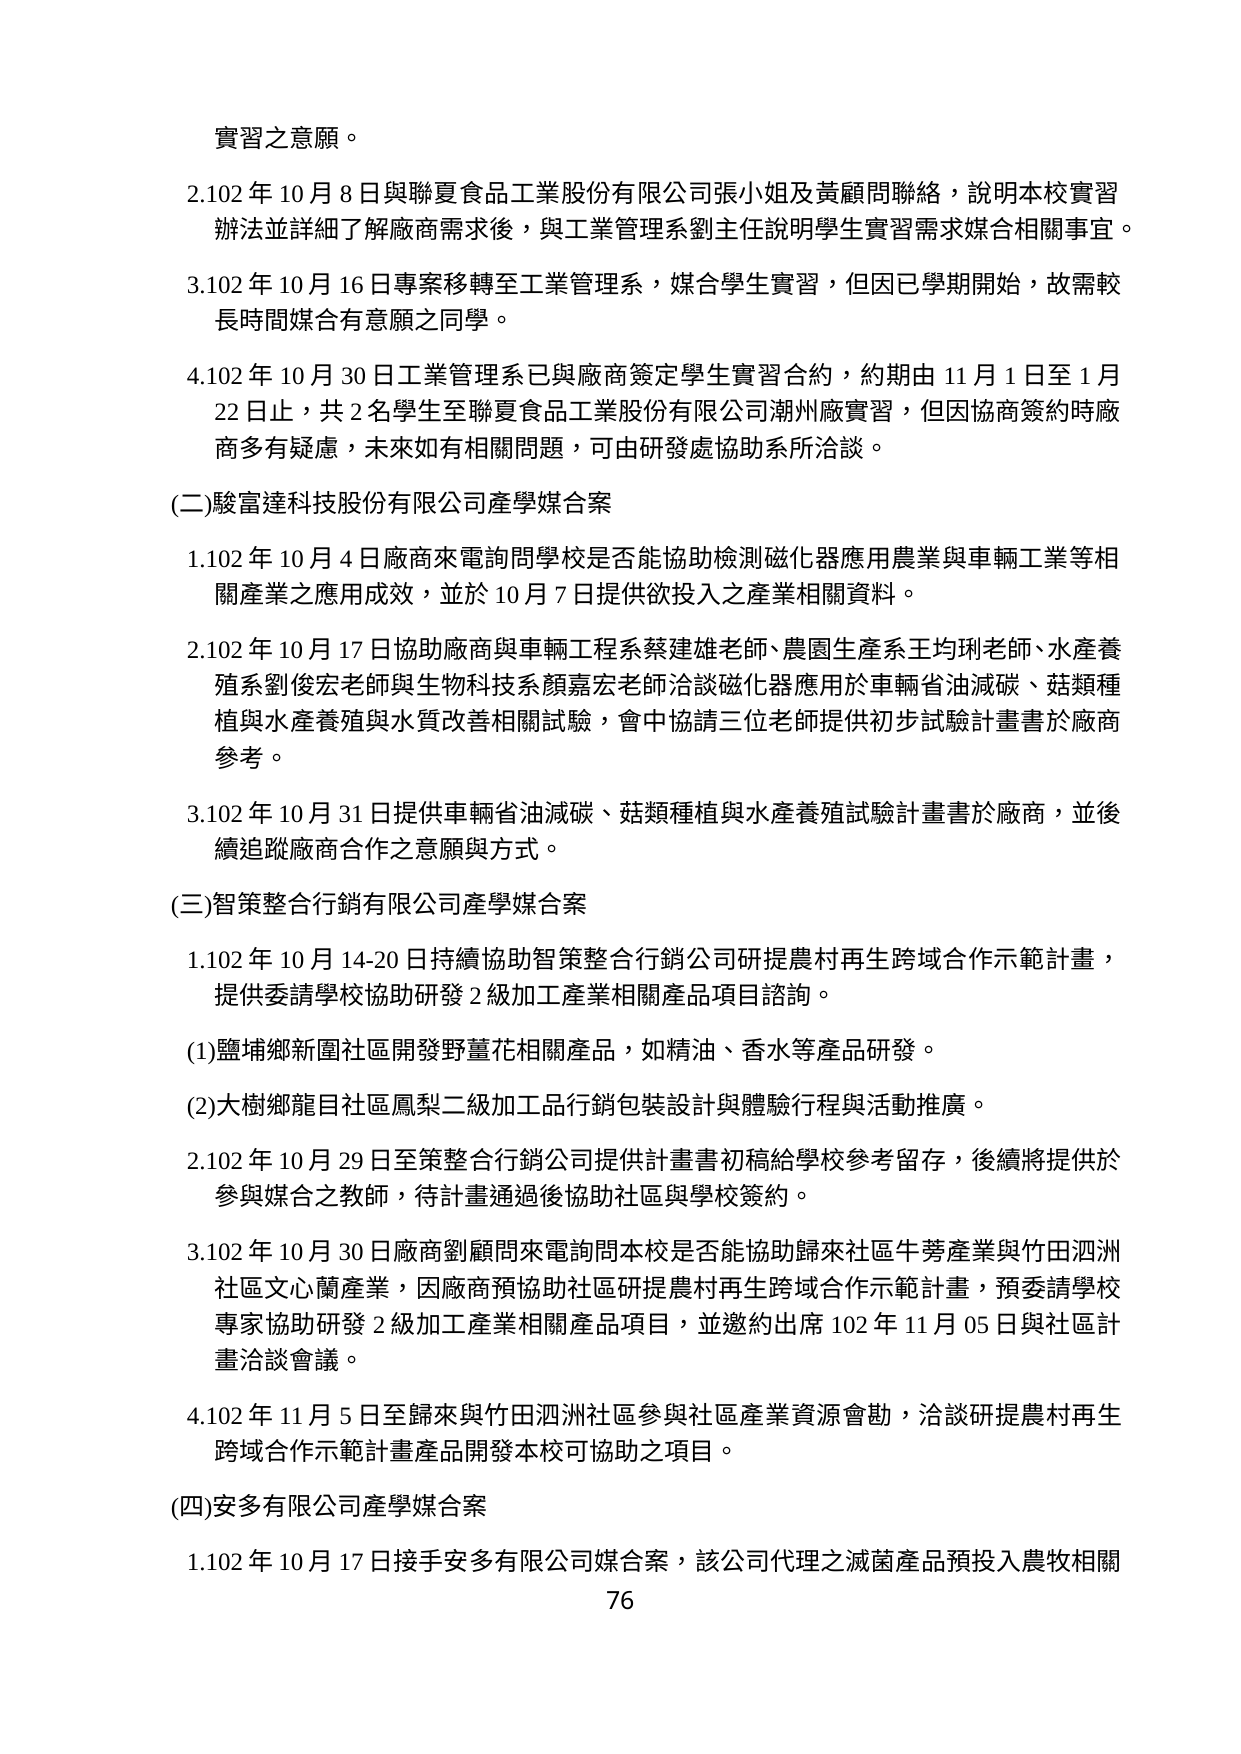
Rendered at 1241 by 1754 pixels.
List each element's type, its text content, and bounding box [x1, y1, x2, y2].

text 3.102年10月16日專案移轉至工業管理系，媒合學生實習，但因已學期開始，故需較長時間媒合有意願之同學。 [187, 264, 1122, 337]
text 1.102年10月14-20日持續協助智策整合行銷公司研提農村再生跨域合作示範計畫，提供委請學校協助研發2級加工產業相關產品項目諮詢。 [187, 939, 1122, 1012]
text (二)駿富達科技股份有限公司產學媒合案 [171, 483, 1122, 519]
text 2.102年10月8日與聯夏食品工業股份有限公司張小姐及黃顧問聯絡，說明本校實習辦法並詳細了解廠商需求後，與工業管理系劉主任說明學生實習需求媒合相關事宜。 [187, 173, 1122, 246]
text 3.102年10月30日廠商劉顧問來電詢問本校是否能協助歸來社區牛蒡產業與竹田泗洲社區文心蘭產業，因廠商預協助社區研提農村再生跨域合作示範計畫，預委請學校專家協助研發2級加工產業相關產品項目，並邀約出席102年11月05日與社區計畫洽談會議。 [187, 1232, 1122, 1377]
text (四)安多有限公司產學媒合案 [171, 1487, 1122, 1523]
text 4.102年10月30日工業管理系已與廠商簽定學生實習合約，約期由11月1日至1月22日止，共2名學生至聯夏食品工業股份有限公司潮州廠實習，但因協商簽約時廠商多有疑慮，未來如有相關問題，可由研發處協助系所洽談。 [187, 356, 1122, 464]
text 4.102年11月5日至歸來與竹田泗洲社區參與社區產業資源會勘，洽談研提農村再生跨域合作示範計畫產品開發本校可協助之項目。 [187, 1396, 1122, 1468]
text 2.102年10月29日至策整合行銷公司提供計畫書初稿給學校參考留存，後續將提供於參與媒合之教師，待計畫通過後協助社區與學校簽約。 [187, 1141, 1122, 1213]
text 2.102年10月17日協助廠商與車輛工程系蔡建雄老師、農園生產系王均琍老師、水產養殖系劉俊宏老師與生物科技系顏嘉宏老師洽談磁化器應用於車輛省油減碳、菇類種植與水產養殖與水質改善相關試驗，會中協請三位老師提供初步試驗計畫書於廠商參考。 [187, 629, 1122, 774]
text 1.102年10月17日接手安多有限公司媒合案，該公司代理之滅菌產品預投入農牧相關 [187, 1542, 1122, 1578]
text (1)鹽埔鄉新圍社區開發野薑花相關產品，如精油、香水等產品研發。 [187, 1031, 1122, 1067]
text (三)智策整合行銷有限公司產學媒合案 [171, 884, 1122, 921]
text 1.102年10月4日廠商來電詢問學校是否能協助檢測磁化器應用農業與車輛工業等相關產業之應用成效，並於10月7日提供欲投入之產業相關資料。 [187, 538, 1122, 611]
text (2)大樹鄉龍目社區鳳梨二級加工品行銷包裝設計與體驗行程與活動推廣。 [187, 1086, 1122, 1122]
text 3.102年10月31日提供車輛省油減碳、菇類種植與水產養殖試驗計畫書於廠商，並後續追蹤廠商合作之意願與方式。 [187, 793, 1122, 866]
text 實習之意願。 [187, 118, 1122, 154]
